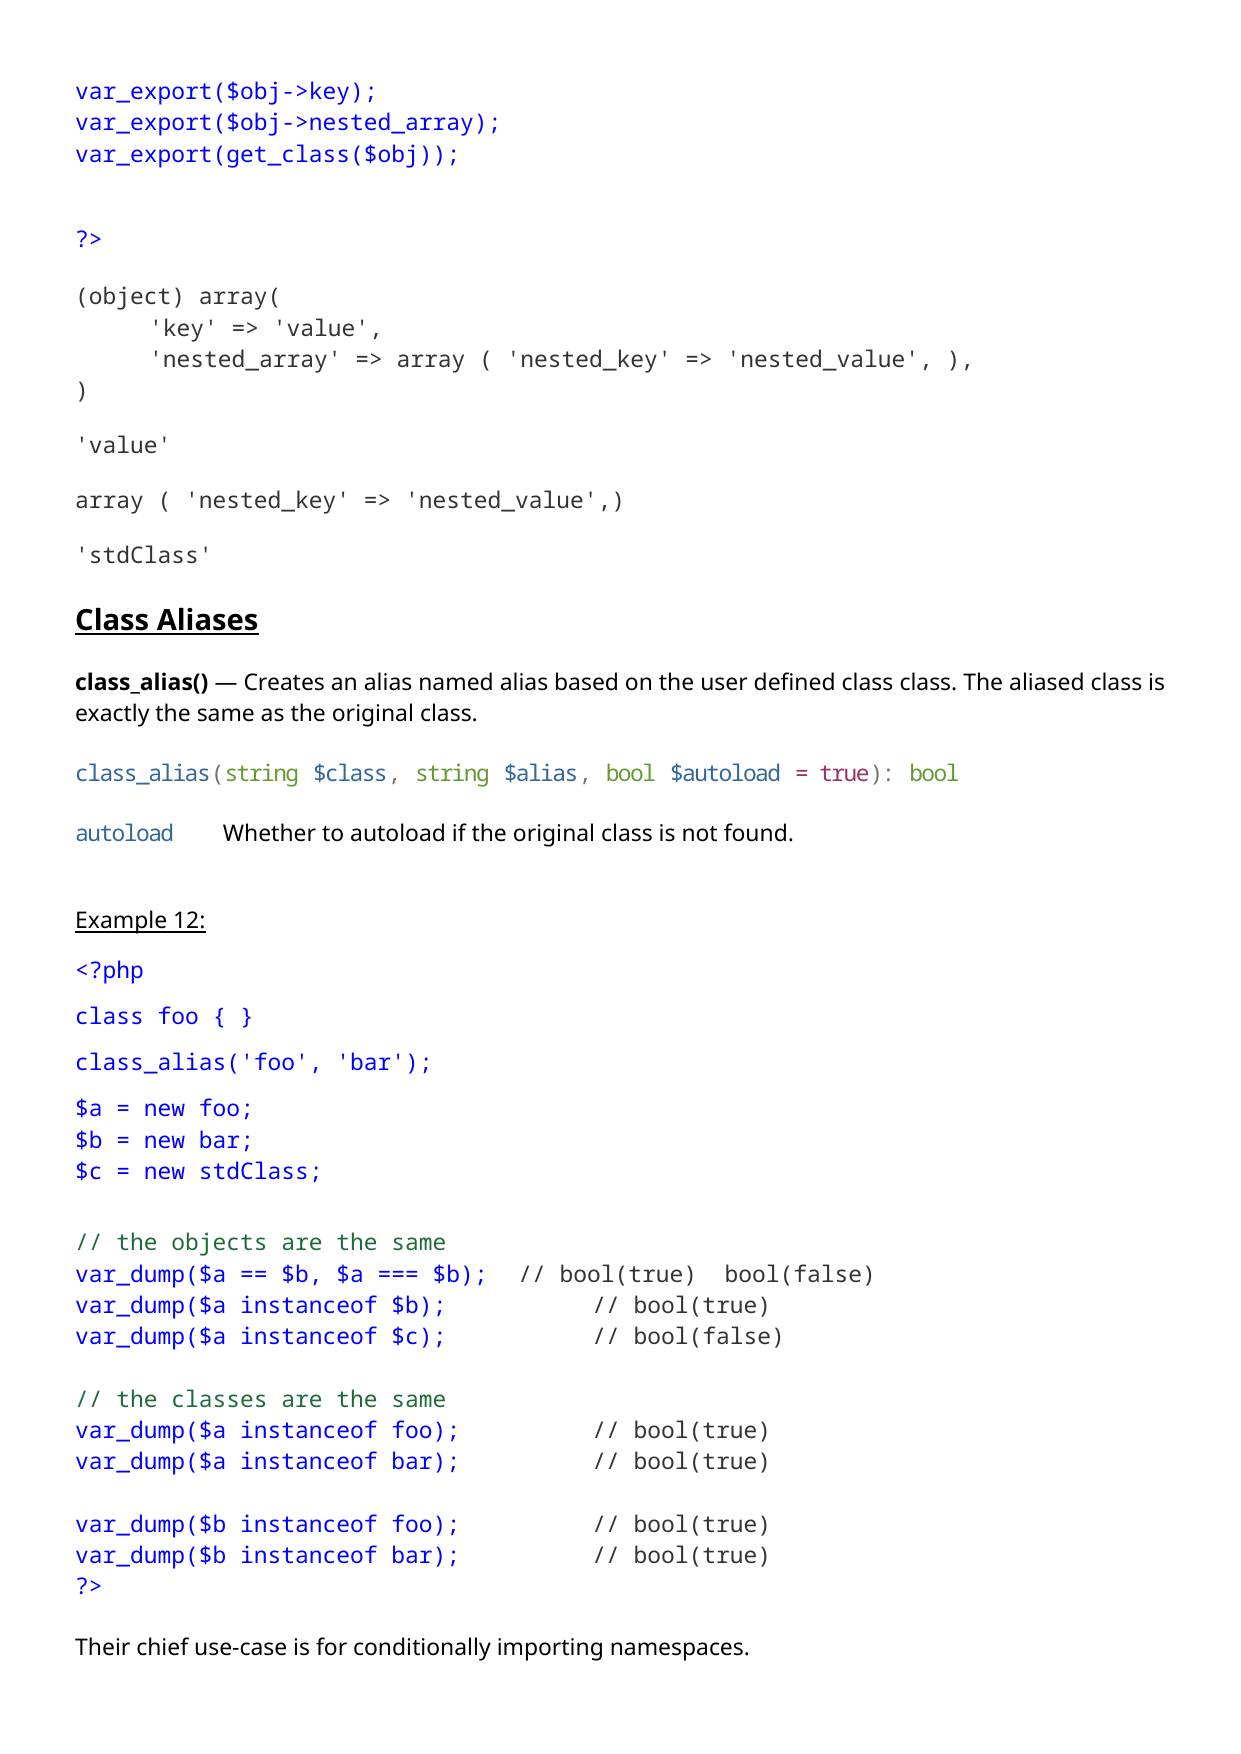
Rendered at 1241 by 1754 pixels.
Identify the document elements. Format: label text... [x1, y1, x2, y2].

text autoload Whether to autoload if the original class is not found. [75, 816, 1166, 848]
text var_dump($a instanceof foo); // bool(true) [75, 1414, 1166, 1445]
text class_alias() — Creates an alias named alias based on the user defined class class. The aliased class is exactly the same as the original class. [75, 666, 1166, 728]
text class foo { } [75, 1000, 1166, 1031]
text var_dump($b instanceof bar); // bool(true) [75, 1539, 1166, 1570]
text var_dump($a instanceof $c); // bool(false) [75, 1320, 1166, 1351]
text class_alias('foo', 'bar'); [75, 1046, 1166, 1077]
text Class Aliases [75, 599, 1166, 639]
text class_alias(string $class, string $alias, bool $autoload = true): bool [75, 757, 1166, 788]
text 'stdClass' [75, 539, 1166, 570]
text (object) array( [75, 280, 1166, 311]
text // the classes are the same [75, 1383, 1166, 1414]
text array ( 'nested_key' => 'nested_value',) [75, 484, 1166, 515]
text ?> [75, 223, 1166, 254]
text var_export(get_class($obj)); [75, 137, 1166, 169]
text Example 12: [75, 904, 1166, 936]
text $a = new foo; [75, 1092, 1166, 1124]
text $b = new bar; [75, 1124, 1166, 1155]
text <?php [75, 954, 1166, 985]
text var_export($obj->nested_array); [75, 106, 1166, 137]
text 'key' => 'value', [75, 311, 1166, 343]
text Their chief use-case is for conditionally importing namespaces. [75, 1631, 1166, 1663]
text // the objects are the same [75, 1226, 1166, 1258]
text var_dump($b instanceof foo); // bool(true) [75, 1508, 1166, 1539]
text 'value' [75, 429, 1166, 460]
text $c = new stdClass; [75, 1155, 1166, 1186]
text ) [75, 374, 1166, 405]
text var_dump($a instanceof $b); // bool(true) [75, 1289, 1166, 1320]
text var_export($obj->key); [75, 75, 1166, 106]
text var_dump($a == $b, $a === $b); // bool(true) bool(false) [75, 1258, 1166, 1289]
text var_dump($a instanceof bar); // bool(true) [75, 1445, 1166, 1476]
text 'nested_array' => array ( 'nested_key' => 'nested_value', ), [75, 343, 1166, 374]
text ?> [75, 1570, 1166, 1601]
